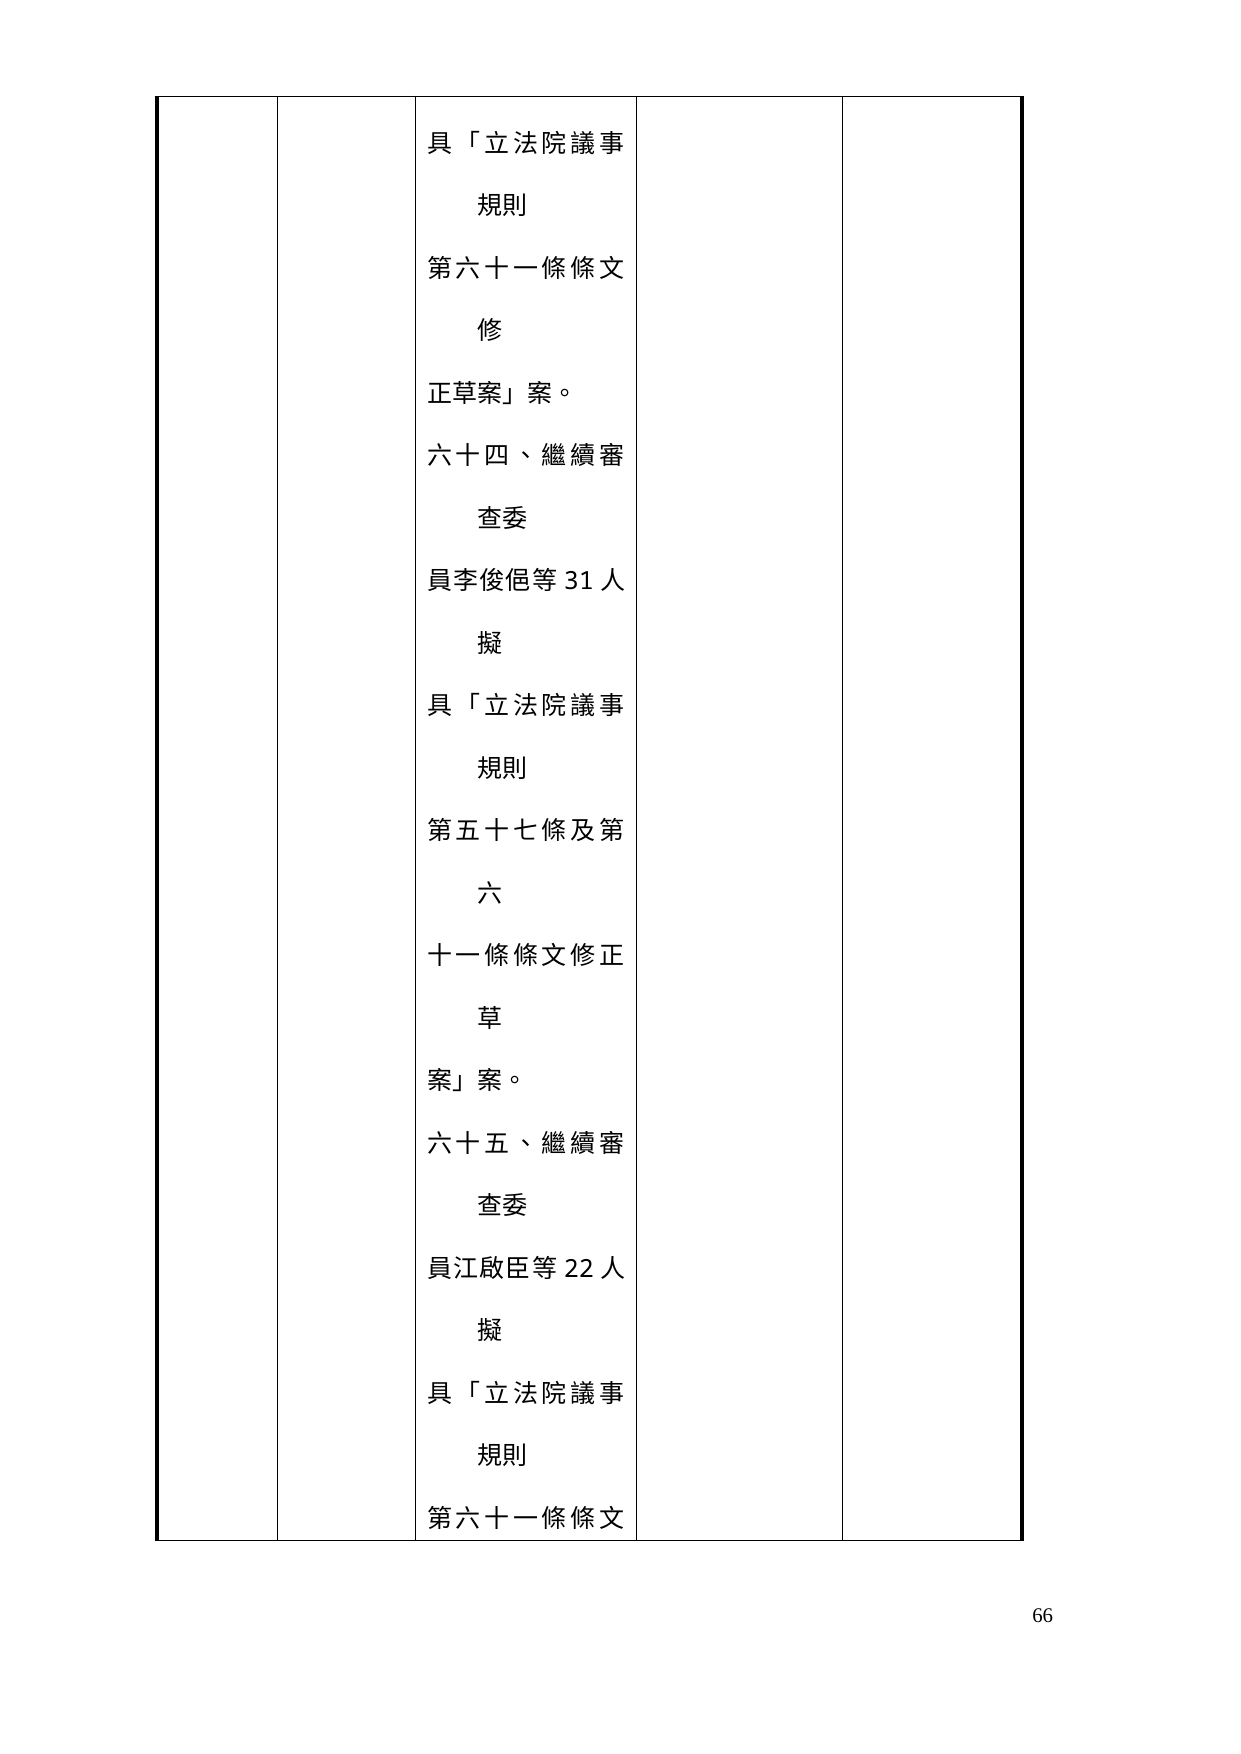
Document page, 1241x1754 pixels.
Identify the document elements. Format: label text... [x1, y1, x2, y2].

table_cell [159, 97, 277, 1540]
table_cell [637, 97, 842, 1540]
table_cell 具「立法院議事規則 第六十一條條文修 正草案」案。 六十四、繼續審查委 員李俊俋等31人擬 具「立法院議事規則 第五十七條及第六 十一條條文修正草 案」案。 六十五、繼續審查委 員江啟臣等22人擬 具「立法院議事規則 第六十一條條文 [416, 97, 636, 1540]
table_cell [843, 97, 1020, 1540]
table_cell [278, 97, 415, 1540]
